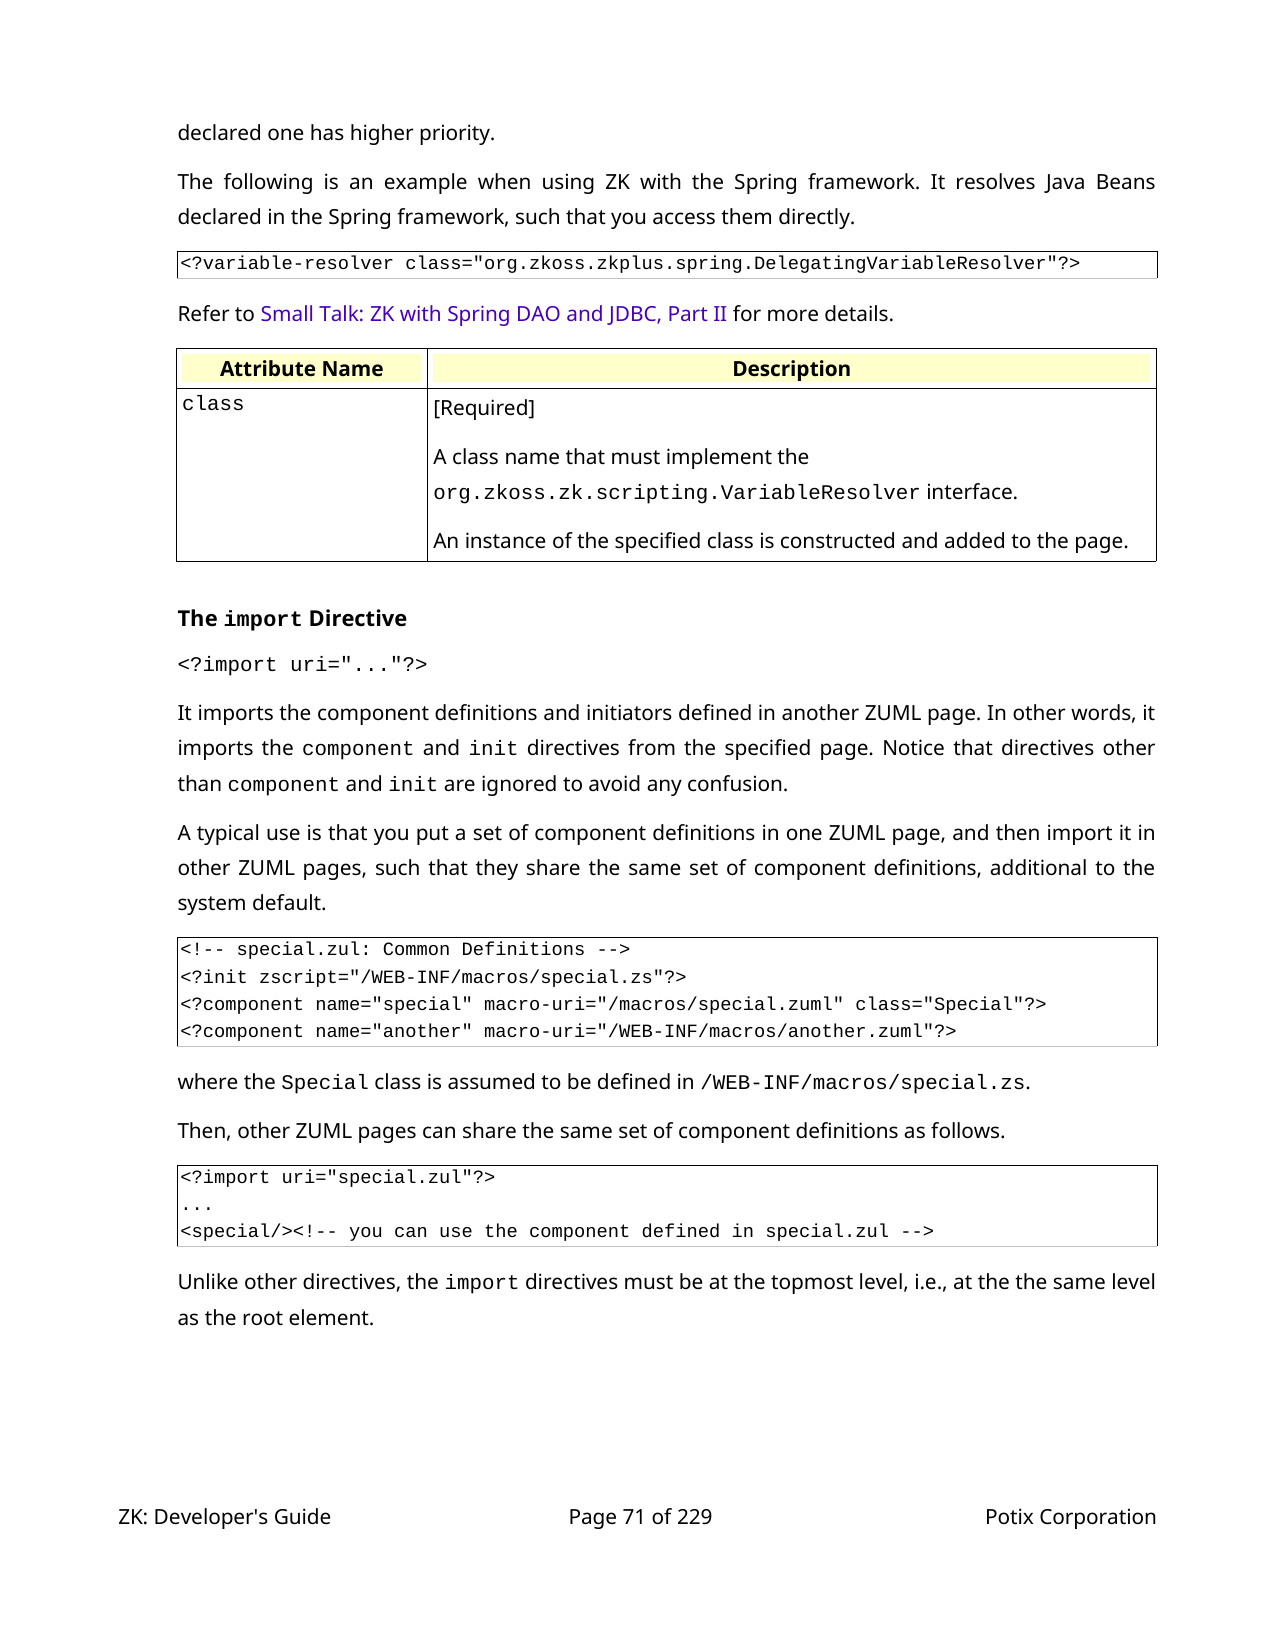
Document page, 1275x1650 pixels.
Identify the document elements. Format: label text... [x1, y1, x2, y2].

table_header Description [428, 349, 1156, 388]
text <?component name="another" macro-uri="/WEB-INF/macros/another.zuml"?> [178, 1019, 1157, 1046]
text Then, other ZUML pages can share the same set of component definitions as follows. [177, 1116, 1157, 1144]
text <?import uri="..."?> [177, 654, 1157, 677]
table_header Attribute Name [177, 349, 427, 388]
text declared one has higher priority. [177, 118, 1157, 146]
text <?import uri="special.zul"?> [178, 1166, 1157, 1189]
table_cell [Required] A class name that must implement the org.zkoss.zk.scripting.VariableResolver interface. An instance of the specified class is constructed and added to the page. [428, 389, 1156, 561]
text <!-- special.zul: Common Definitions --> [178, 938, 1157, 962]
text Refer to Small Talk: ZK with Spring DAO and JDBC, Part II for more details. [177, 299, 1157, 327]
text It imports the component definitions and initiators defined in another ZUML page. In other words, it imports the component and init directives from the specified page. Notice that directives other than component and init are ignored to avoid any confusion. [177, 698, 1157, 797]
text <special/><!-- you can use the component defined in special.zul --> [178, 1219, 1157, 1246]
text <?component name="special" macro-uri="/macros/special.zuml" class="Special"?> [178, 992, 1157, 1016]
text The following is an example when using ZK with the Spring framework. It resolves Java Beans declared in the Spring framework, such that you access them directly. [177, 167, 1157, 230]
text <?variable-resolver class="org.zkoss.zkplus.spring.DelegatingVariableResolver"?> [178, 252, 1157, 278]
text where the Special class is assumed to be defined in /WEB-INF/macros/special.zs. [177, 1067, 1157, 1095]
text A typical use is that you put a set of component definitions in one ZUML page, and then import it in other ZUML pages, such that they share the same set of component definitions, additional to the system default. [177, 818, 1157, 917]
text <?init zscript="/WEB-INF/macros/special.zs"?> [178, 964, 1157, 989]
subtitle The import Directive [177, 603, 1157, 633]
table_cell class [177, 389, 427, 561]
text Unlike other directives, the import directives must be at the topmost level, i.e., at the the same level as the root element. [177, 1267, 1157, 1331]
text ... [178, 1192, 1157, 1216]
